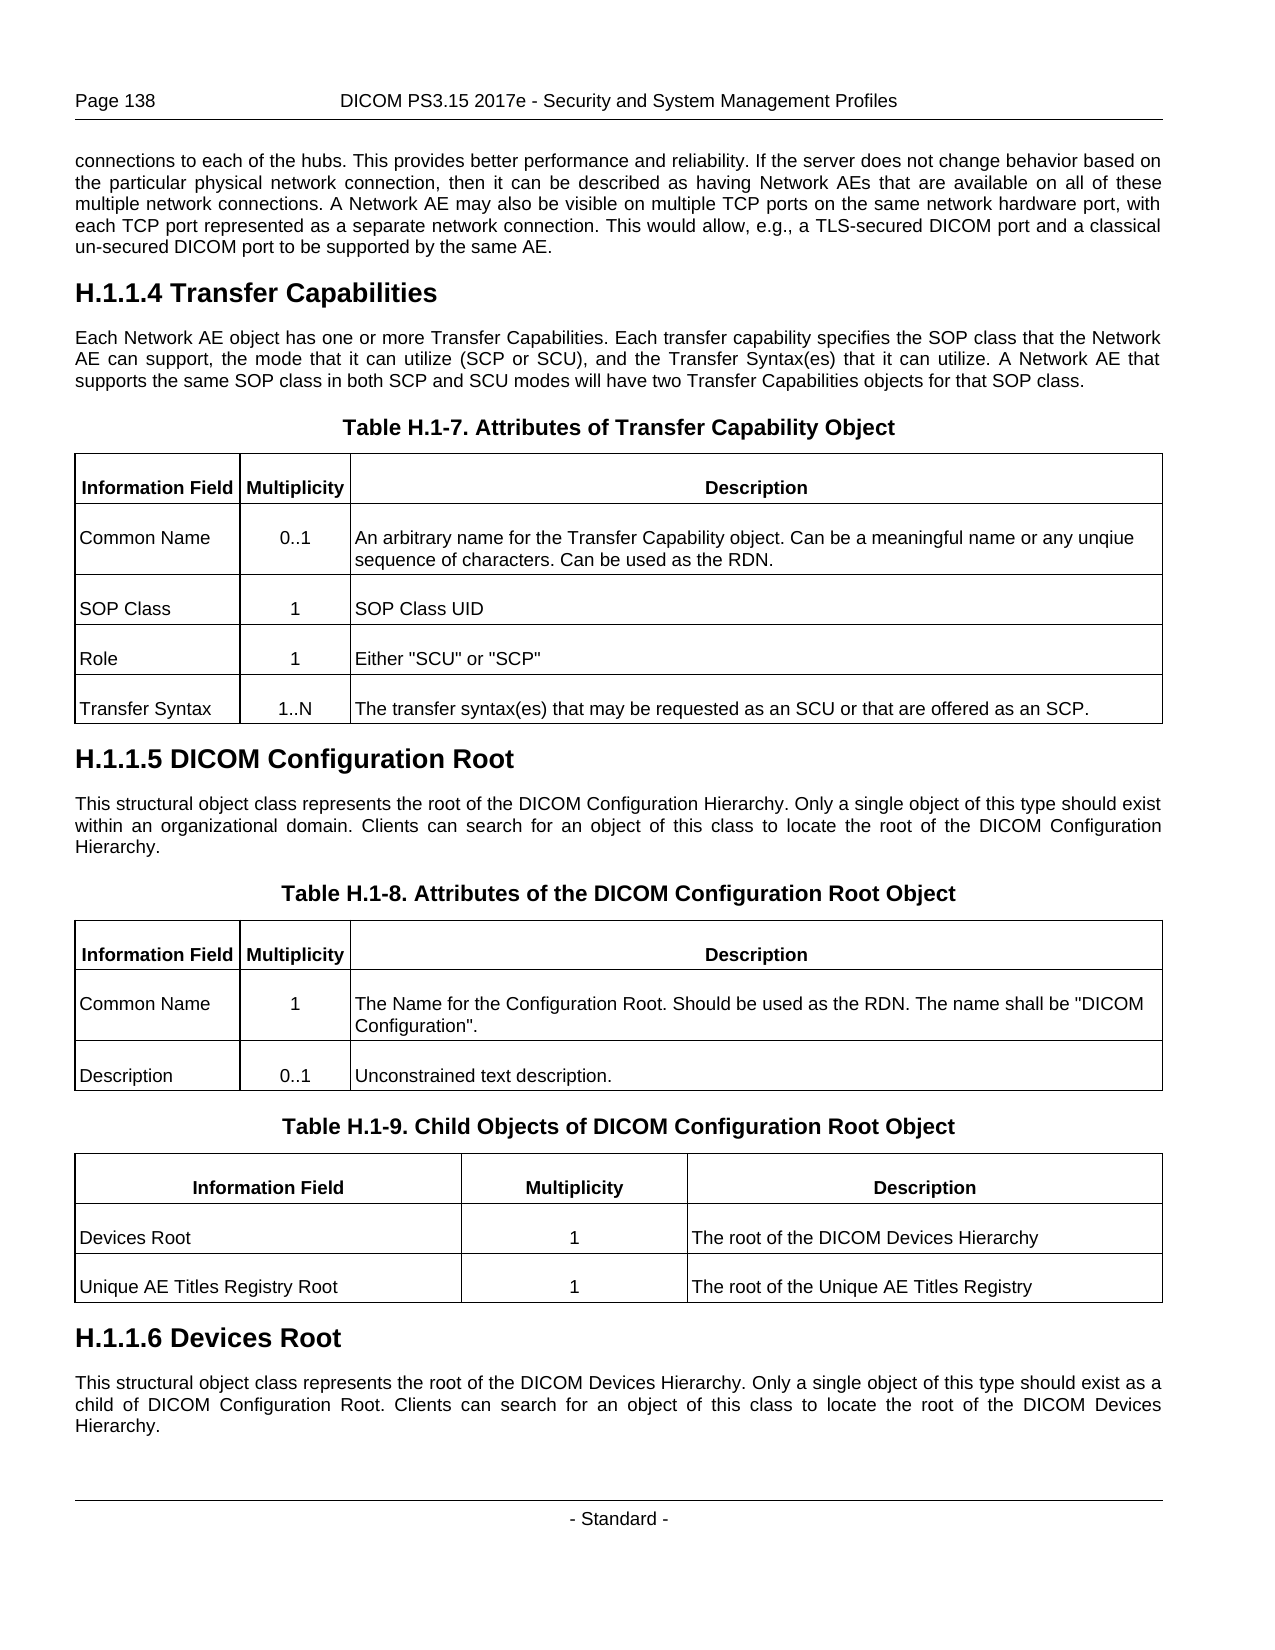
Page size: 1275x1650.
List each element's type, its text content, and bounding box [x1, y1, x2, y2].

table_cell 0..1 [241, 1041, 350, 1090]
text H.1.1.6 Devices Root [75, 1322, 1162, 1353]
text Table H.1-8. Attributes of the DICOM Configuration Root Object [75, 880, 1162, 906]
table_header Multiplicity [462, 1154, 687, 1203]
table_header Description [688, 1154, 1162, 1203]
table_cell The Name for the Configuration Root. Should be used as the RDN. The name shall be "DICOM Configuration". [351, 970, 1162, 1040]
table_cell 1 [241, 625, 350, 673]
table_cell 0..1 [241, 504, 350, 574]
table_cell Description [76, 1041, 239, 1090]
text Table H.1-9. Child Objects of DICOM Configuration Root Object [75, 1114, 1162, 1139]
table_cell 1 [241, 575, 350, 624]
table_header Information Field [76, 1154, 461, 1203]
table_cell 1 [462, 1254, 687, 1302]
table_cell The root of the DICOM Devices Hierarchy [688, 1204, 1162, 1252]
table_header Information Field [76, 454, 239, 503]
table_cell Either "SCU" or "SCP" [351, 625, 1162, 673]
table_cell 1..N [241, 675, 350, 723]
table_cell Common Name [76, 970, 239, 1040]
table_cell 1 [241, 970, 350, 1040]
table_cell The transfer syntax(es) that may be requested as an SCU or that are offered as an SCP. [351, 675, 1162, 723]
table_cell SOP Class UID [351, 575, 1162, 624]
table_cell Devices Root [76, 1204, 461, 1252]
text Table H.1-7. Attributes of Transfer Capability Object [75, 414, 1162, 439]
table_cell Unconstrained text description. [351, 1041, 1162, 1090]
table_header Information Field [76, 921, 239, 969]
text Each Network AE object has one or more Transfer Capabilities. Each transfer capability specifies the SOP class that the Network AE can support, the mode that it can utilize (SCP or SCU), and the Transfer Syntax(es) that it can utilize. A Network AE that supports the same SOP class in both SCP and SCU modes will have two Transfer Capabilities objects for that SOP class. [75, 327, 1162, 391]
table_header Multiplicity [241, 454, 350, 503]
table_cell Transfer Syntax [76, 675, 239, 723]
table_header Multiplicity [241, 921, 350, 969]
table_cell Unique AE Titles Registry Root [76, 1254, 461, 1302]
table_cell Role [76, 625, 239, 673]
table_header Description [351, 921, 1162, 969]
table_cell 1 [462, 1204, 687, 1252]
table_cell The root of the Unique AE Titles Registry [688, 1254, 1162, 1302]
text H.1.1.5 DICOM Configuration Root [75, 743, 1162, 774]
text connections to each of the hubs. This provides better performance and reliability. If the server does not change behavior based on the particular physical network connection, then it can be described as having Network AEs that are available on all of these multiple network connections. A Network AE may also be visible on multiple TCP ports on the same network hardware port, with each TCP port represented as a separate network connection. This would allow, e.g., a TLS-secured DICOM port and a classical un-secured DICOM port to be supported by the same AE. [75, 150, 1162, 258]
table_cell An arbitrary name for the Transfer Capability object. Can be a meaningful name or any unqiue sequence of characters. Can be used as the RDN. [351, 504, 1162, 574]
text This structural object class represents the root of the DICOM Devices Hierarchy. Only a single object of this type should exist as a child of DICOM Configuration Root. Clients can search for an object of this class to locate the root of the DICOM Devices Hierarchy. [75, 1372, 1162, 1437]
text This structural object class represents the root of the DICOM Configuration Hierarchy. Only a single object of this type should exist within an organizational domain. Clients can search for an object of this class to locate the root of the DICOM Configuration Hierarchy. [75, 793, 1162, 858]
table_cell SOP Class [76, 575, 239, 624]
text H.1.1.4 Transfer Capabilities [75, 277, 1162, 308]
table_header Description [351, 454, 1162, 503]
table_cell Common Name [76, 504, 239, 574]
